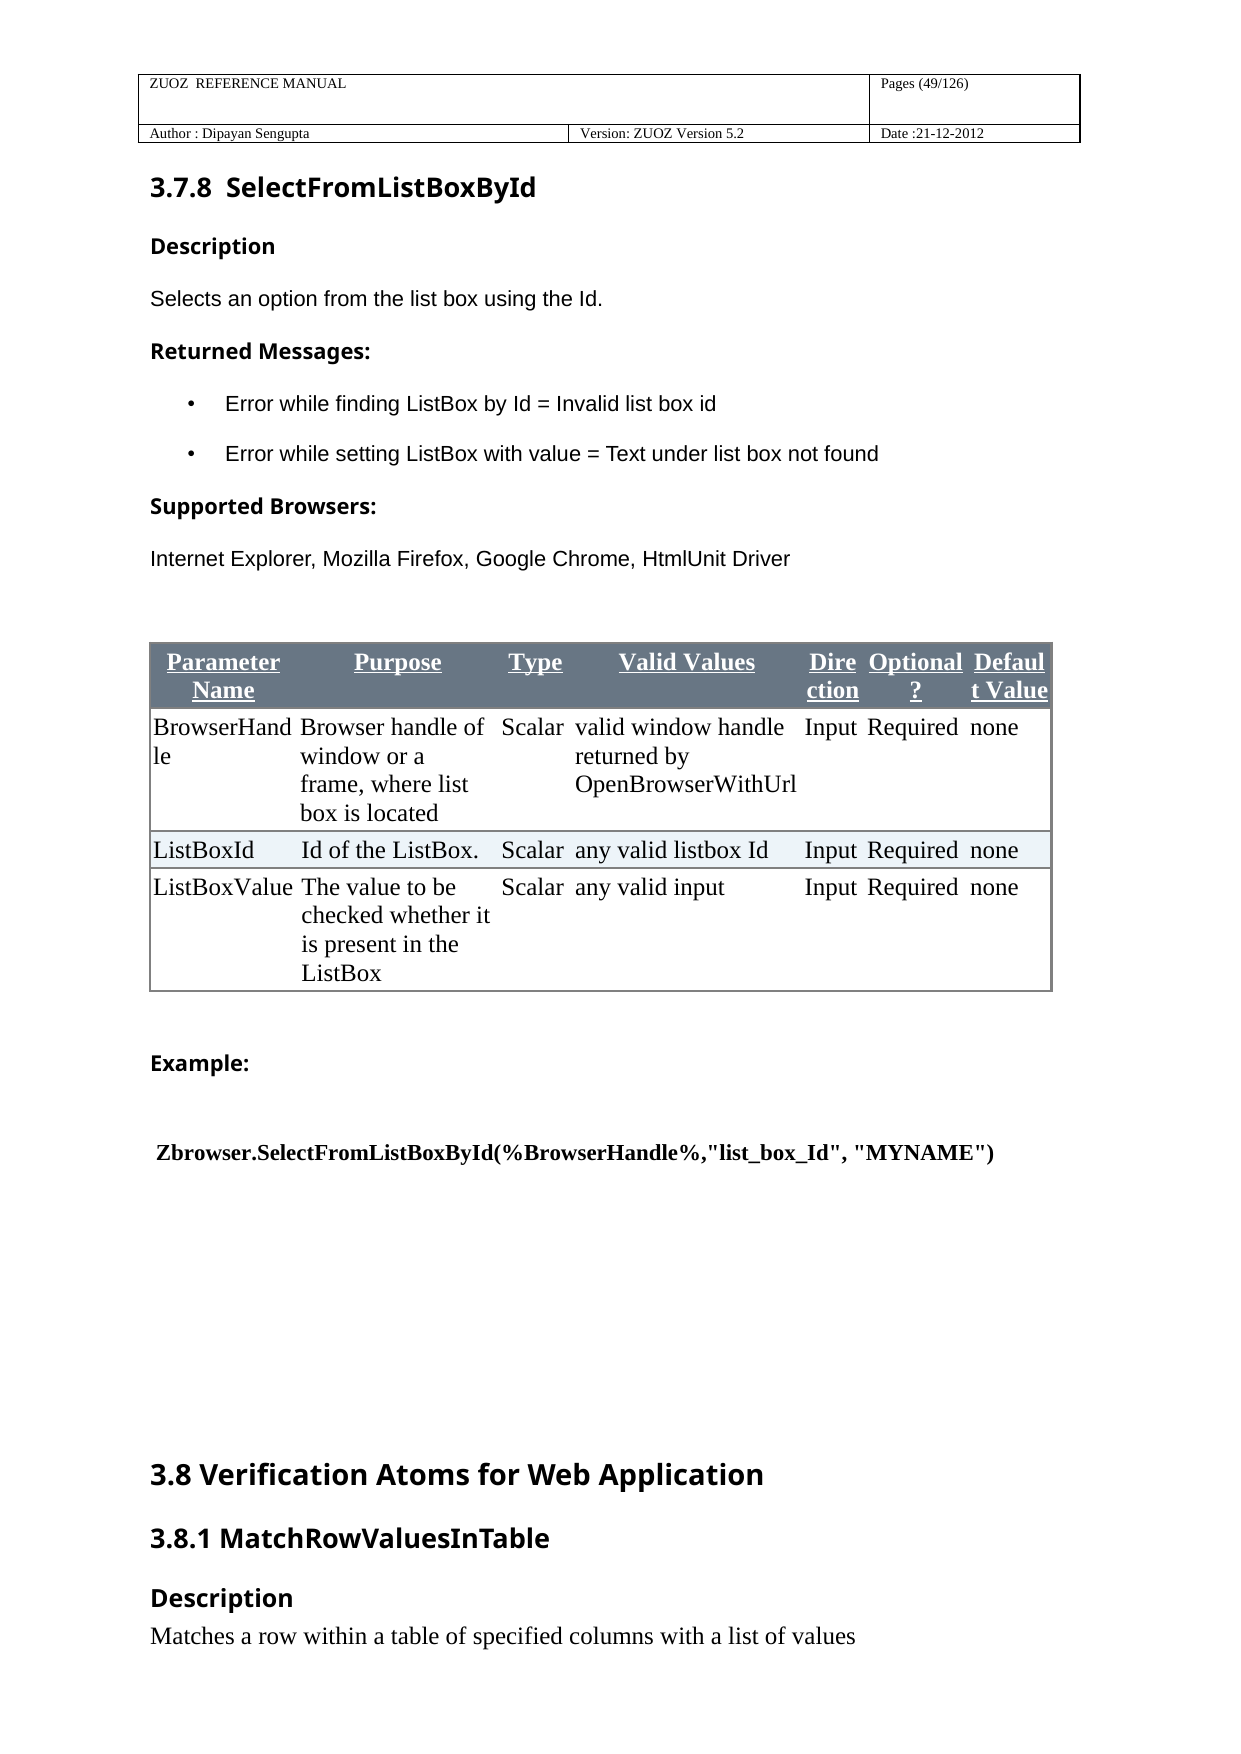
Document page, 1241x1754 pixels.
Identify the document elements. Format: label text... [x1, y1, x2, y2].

table_cell Required [864, 709, 967, 830]
subtitle 3.8.1 MatchRowValuesInTable [150, 1519, 1050, 1556]
table_header Valid Values [572, 644, 801, 707]
table_cell none [967, 832, 1050, 867]
table_cell Required [864, 832, 967, 867]
table_cell Browser handle of window or a frame, where list box is located [297, 709, 498, 830]
table_cell none [967, 869, 1050, 989]
subtitle 3.7.8 SelectFromListBoxById [150, 169, 1050, 206]
table_cell Scalar [498, 832, 572, 867]
table_cell The value to be checked whether it is present in the ListBox [297, 869, 498, 989]
table_header Parameter Name [151, 644, 297, 707]
table_header Default Value [967, 644, 1050, 707]
table_cell Input [801, 869, 864, 989]
table_cell Scalar [498, 709, 572, 830]
text Matches a row within a table of specified columns with a list of values [150, 1621, 1050, 1650]
text Zbrowser.SelectFromListBoxById(%BrowserHandle%,"list_box_Id", "MYNAME") [150, 1139, 1050, 1165]
table_cell Scalar [498, 869, 572, 989]
table_cell valid window handle returned by OpenBrowserWithUrl [572, 709, 801, 830]
subtitle Error while setting ListBox with value = Text under list box not found [187, 441, 1050, 466]
table_cell Required [864, 869, 967, 989]
table_header Type [498, 644, 572, 707]
subtitle Internet Explorer, Mozilla Firefox, Google Chrome, HtmlUnit Driver [150, 546, 1050, 571]
table_cell ListBoxId [151, 832, 297, 867]
subtitle Example: [150, 1048, 1050, 1078]
table_cell BrowserHandle [151, 709, 297, 830]
subtitle 3.8 Verification Atoms for Web Application [150, 1454, 1050, 1494]
subtitle Description [150, 231, 1050, 261]
table_cell Id of the ListBox. [297, 832, 498, 867]
subtitle Error while finding ListBox by Id = Invalid list box id [187, 391, 1050, 416]
subtitle Selects an option from the list box using the Id. [150, 286, 1050, 311]
subtitle Returned Messages: [150, 336, 1050, 366]
table_cell ListBoxValue [151, 869, 297, 989]
table_cell none [967, 709, 1050, 830]
subtitle Supported Browsers: [150, 491, 1050, 521]
table_header Direction [801, 644, 864, 707]
table_cell any valid listbox Id [572, 832, 801, 867]
table_header Purpose [297, 644, 498, 707]
table_cell any valid input [572, 869, 801, 989]
table_cell Input [801, 832, 864, 867]
table_header Optional? [864, 644, 967, 707]
table_cell Input [801, 709, 864, 830]
subtitle Description [150, 1581, 1050, 1615]
